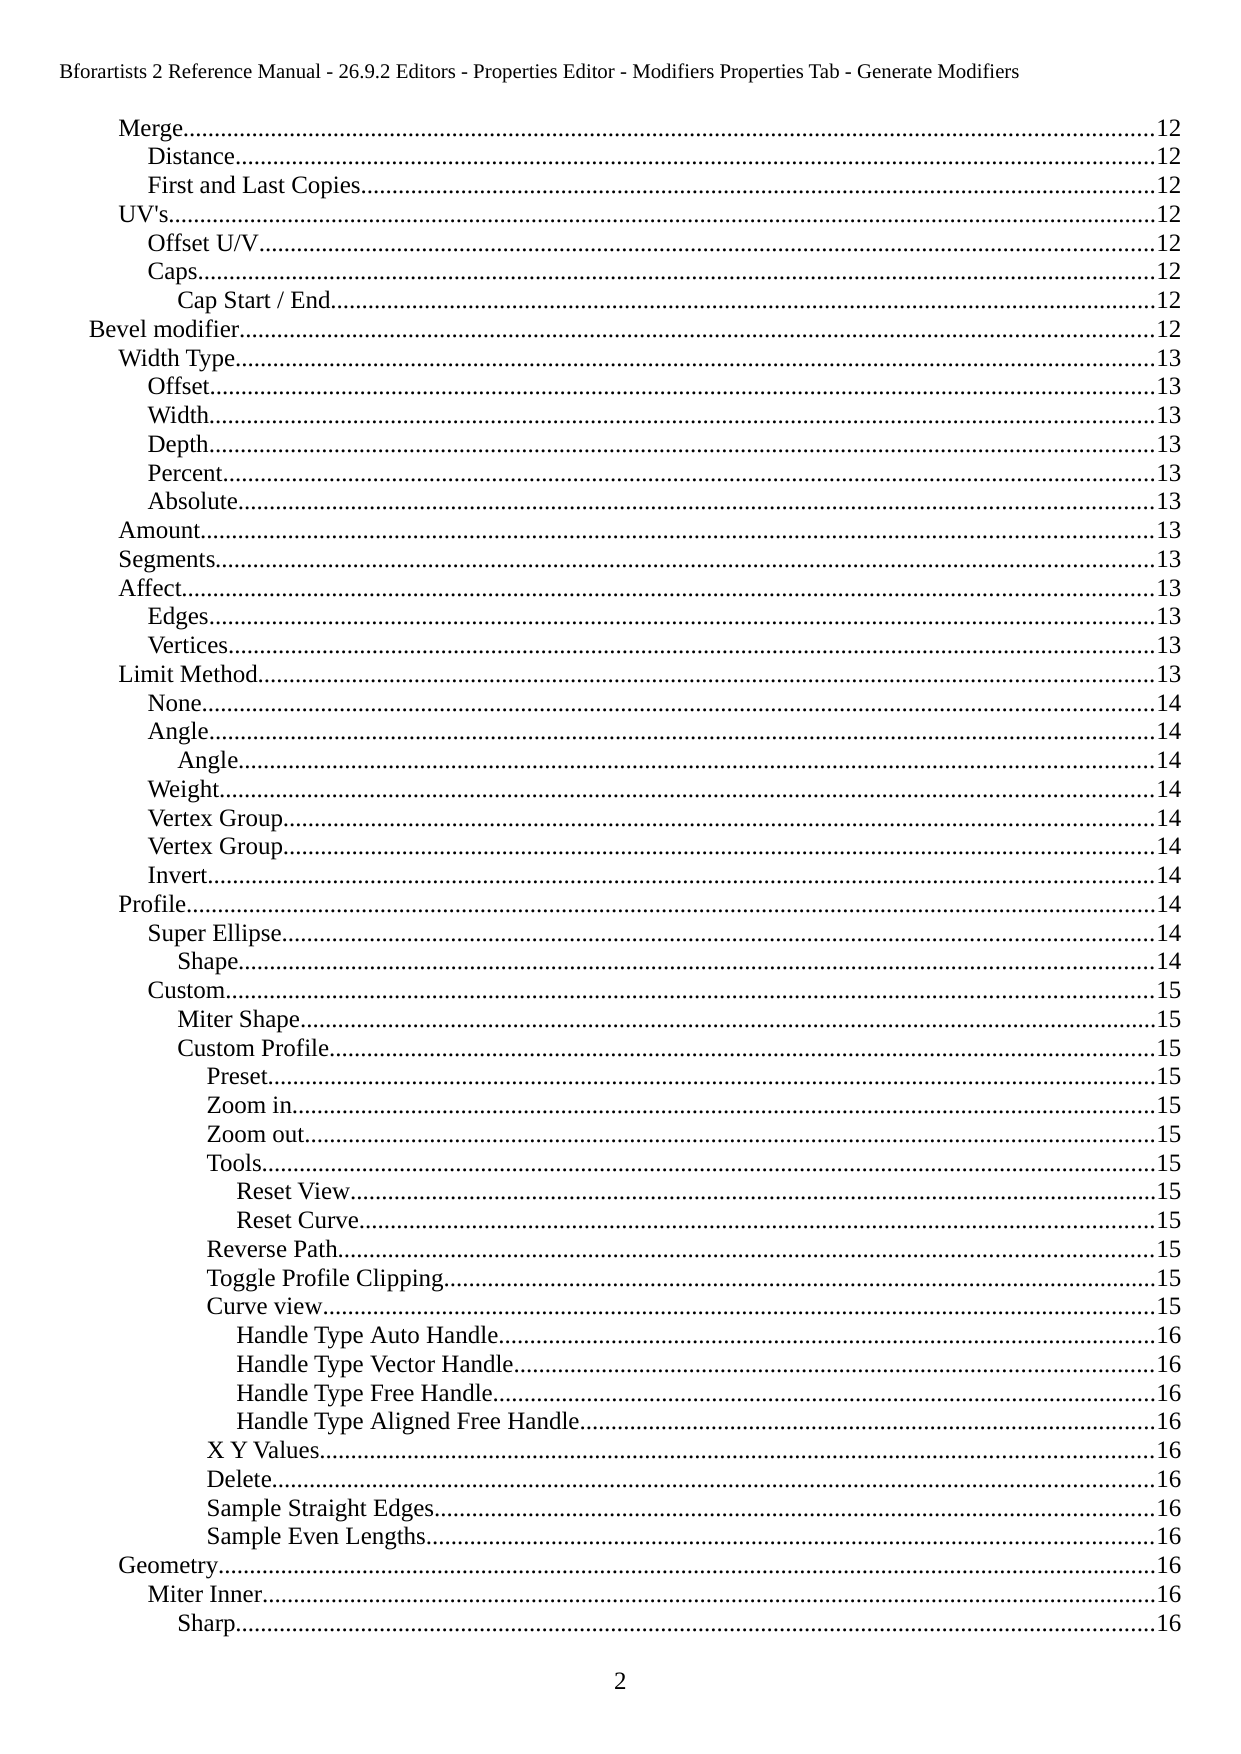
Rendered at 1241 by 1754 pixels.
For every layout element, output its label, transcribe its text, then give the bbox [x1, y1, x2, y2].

text Offset 13 [147, 371, 1181, 400]
text Shape 14 [177, 946, 1181, 975]
text Percent 13 [147, 458, 1181, 486]
text Width Type 13 [118, 343, 1181, 371]
text Sample Even Lengths 16 [206, 1521, 1181, 1550]
text Handle Type Vector Handle 16 [236, 1349, 1181, 1378]
text Caps 12 [147, 256, 1181, 285]
text Vertex Group 14 [147, 831, 1181, 860]
text Angle 14 [147, 716, 1181, 745]
text Curve view 15 [206, 1291, 1181, 1320]
text Sharp 16 [177, 1608, 1181, 1636]
text Reset Curve 15 [236, 1205, 1181, 1234]
text Merge 12 [118, 113, 1181, 141]
text Tools 15 [206, 1148, 1181, 1176]
text Handle Type Free Handle 16 [236, 1378, 1181, 1406]
text UV's 12 [118, 199, 1181, 228]
text Vertex Group 14 [147, 803, 1181, 831]
text X Y Values 16 [206, 1435, 1181, 1464]
text Offset U/V 12 [147, 228, 1181, 256]
text Super Ellipse 14 [147, 918, 1181, 946]
text Delete 16 [206, 1464, 1181, 1493]
text Depth 13 [147, 429, 1181, 458]
text Handle Type Aligned Free Handle 16 [236, 1406, 1181, 1435]
text Zoom out 15 [206, 1119, 1181, 1148]
text Limit Method 13 [118, 659, 1181, 688]
text Reverse Path 15 [206, 1234, 1181, 1263]
text Invert 14 [147, 860, 1181, 889]
text Reset View 15 [236, 1176, 1181, 1205]
text Sample Straight Edges 16 [206, 1493, 1181, 1521]
text Segments 13 [118, 544, 1181, 573]
text Vertices 13 [147, 630, 1181, 659]
text Handle Type Auto Handle 16 [236, 1320, 1181, 1349]
text Preset 15 [206, 1061, 1181, 1090]
text Weight 14 [147, 774, 1181, 803]
text Amount 13 [118, 515, 1181, 544]
text Custom Profile 15 [177, 1033, 1181, 1061]
text Geometry 16 [118, 1550, 1181, 1579]
text First and Last Copies 12 [147, 170, 1181, 199]
text Zoom in 15 [206, 1090, 1181, 1119]
text Miter Inner 16 [147, 1579, 1181, 1608]
text Toggle Profile Clipping 15 [206, 1263, 1181, 1291]
text Miter Shape 15 [177, 1004, 1181, 1033]
text Affect 13 [118, 573, 1181, 601]
text Distance 12 [147, 141, 1181, 170]
text Absolute 13 [147, 486, 1181, 515]
text Width 13 [147, 400, 1181, 429]
text Custom 15 [147, 975, 1181, 1004]
text Cap Start / End 12 [177, 285, 1181, 314]
text Bevel modifier 12 [88, 314, 1181, 343]
text Edges 13 [147, 601, 1181, 630]
text None 14 [147, 688, 1181, 716]
text Angle 14 [177, 745, 1181, 774]
text Profile 14 [118, 889, 1181, 918]
